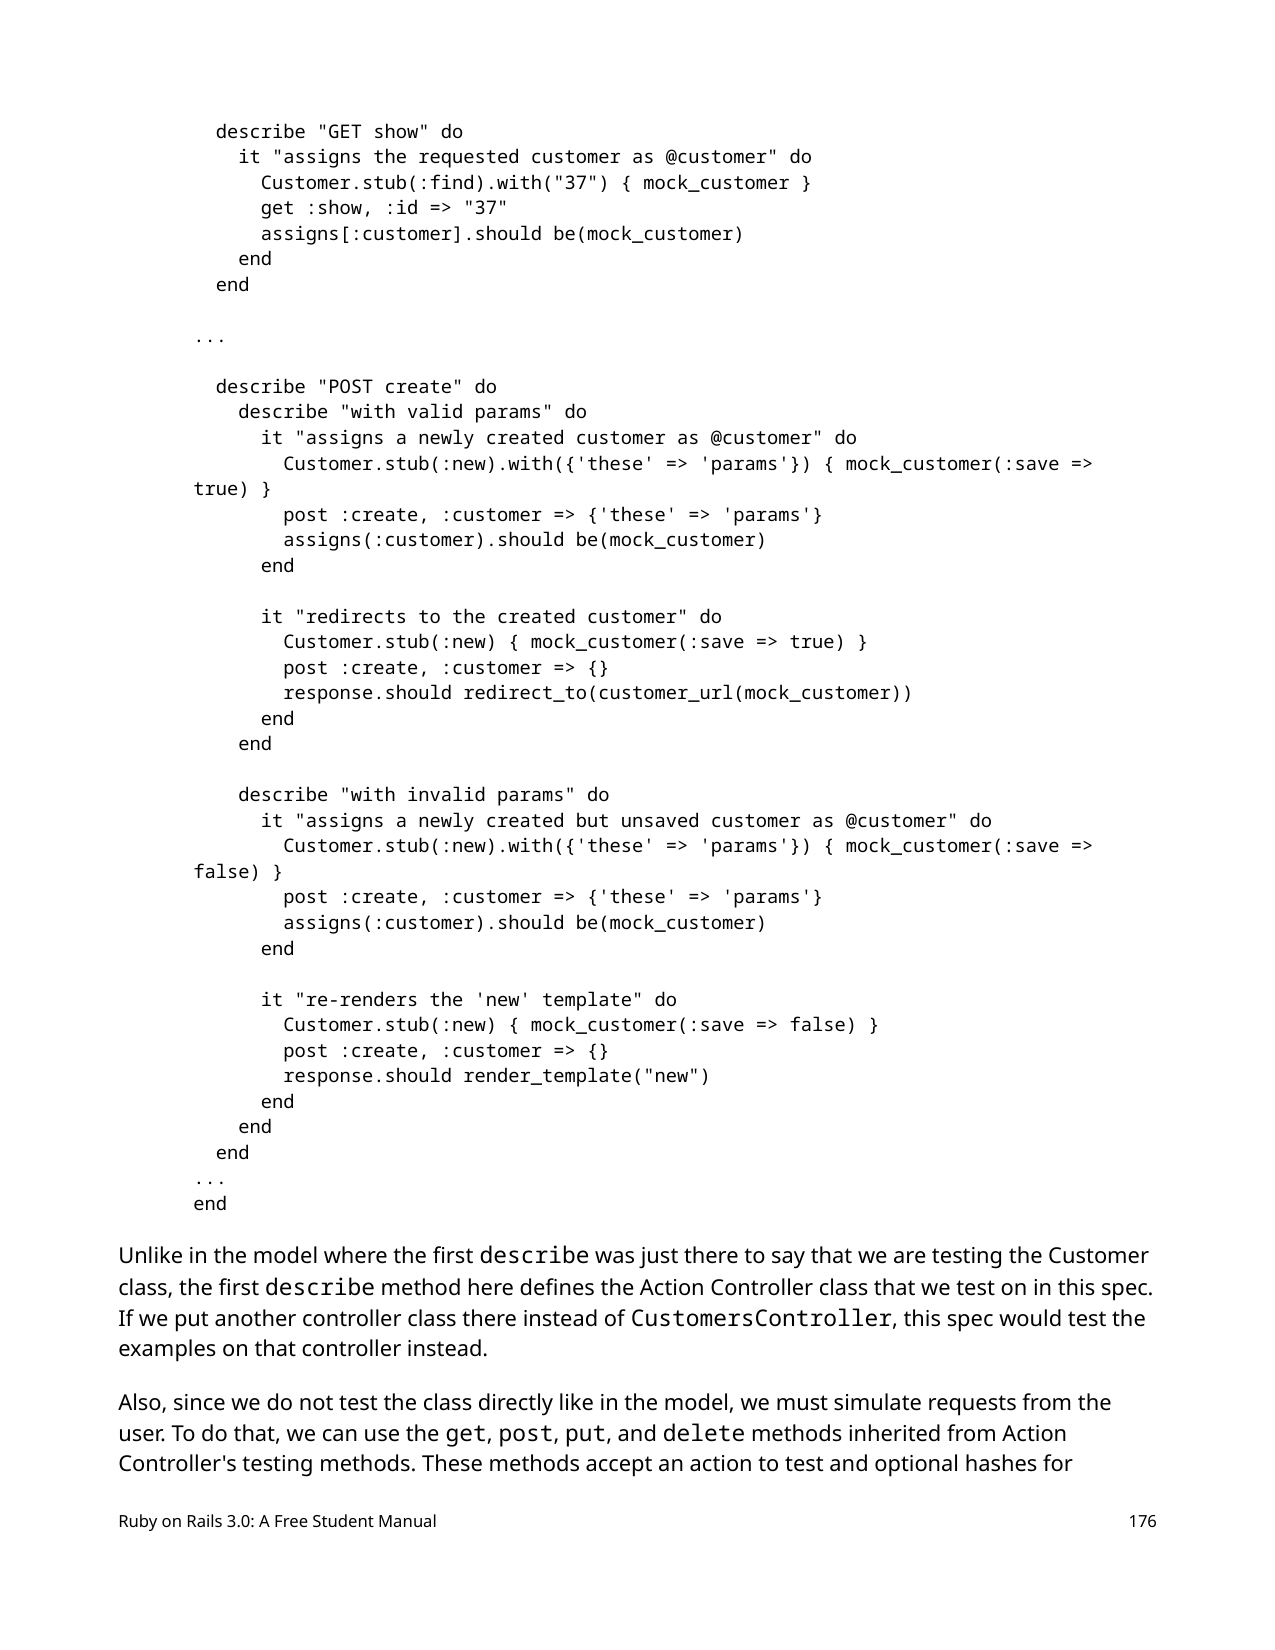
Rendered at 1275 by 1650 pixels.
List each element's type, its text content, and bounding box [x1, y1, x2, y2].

text describe "GET show" do it "assigns the requested customer as @customer" do Customer.stub(:find).with("37") { mock_customer } get :show, :id => "37" assigns[:customer].should be(mock_customer) end end ... describe "POST create" do describe "with valid params" do it "assigns a newly created customer as @customer" do Customer.stub(:new).with({'these' => 'params'}) { mock_customer(:save => true) } post :create, :customer => {'these' => 'params'} assigns(:customer).should be(mock_customer) end it "redirects to the created customer" do Customer.stub(:new) { mock_customer(:save => true) } post :create, :customer => {} response.should redirect_to(customer_url(mock_customer)) end end describe "with invalid params" do it "assigns a newly created but unsaved customer as @customer" do Customer.stub(:new).with({'these' => 'params'}) { mock_customer(:save => false) } post :create, :customer => {'these' => 'params'} assigns(:customer).should be(mock_customer) end it "re-renders the 'new' template" do Customer.stub(:new) { mock_customer(:save => false) } post :create, :customer => {} response.should render_template("new") end end end ... end [193, 118, 1157, 1216]
text Unlike in the model where the first describe was just there to say that we are testing the Customer class, the first describe method here defines the Action Controller class that we test on in this spec. If we put another controller class there instead of CustomersController, this spec would test the examples on that controller instead. [118, 1239, 1157, 1363]
text Also, since we do not test the class directly like in the model, we must simulate requests from the user. To do that, we can use the get, post, put, and delete methods inherited from Action Controller's testing methods. These methods accept an action to test and optional hashes for [118, 1387, 1157, 1478]
